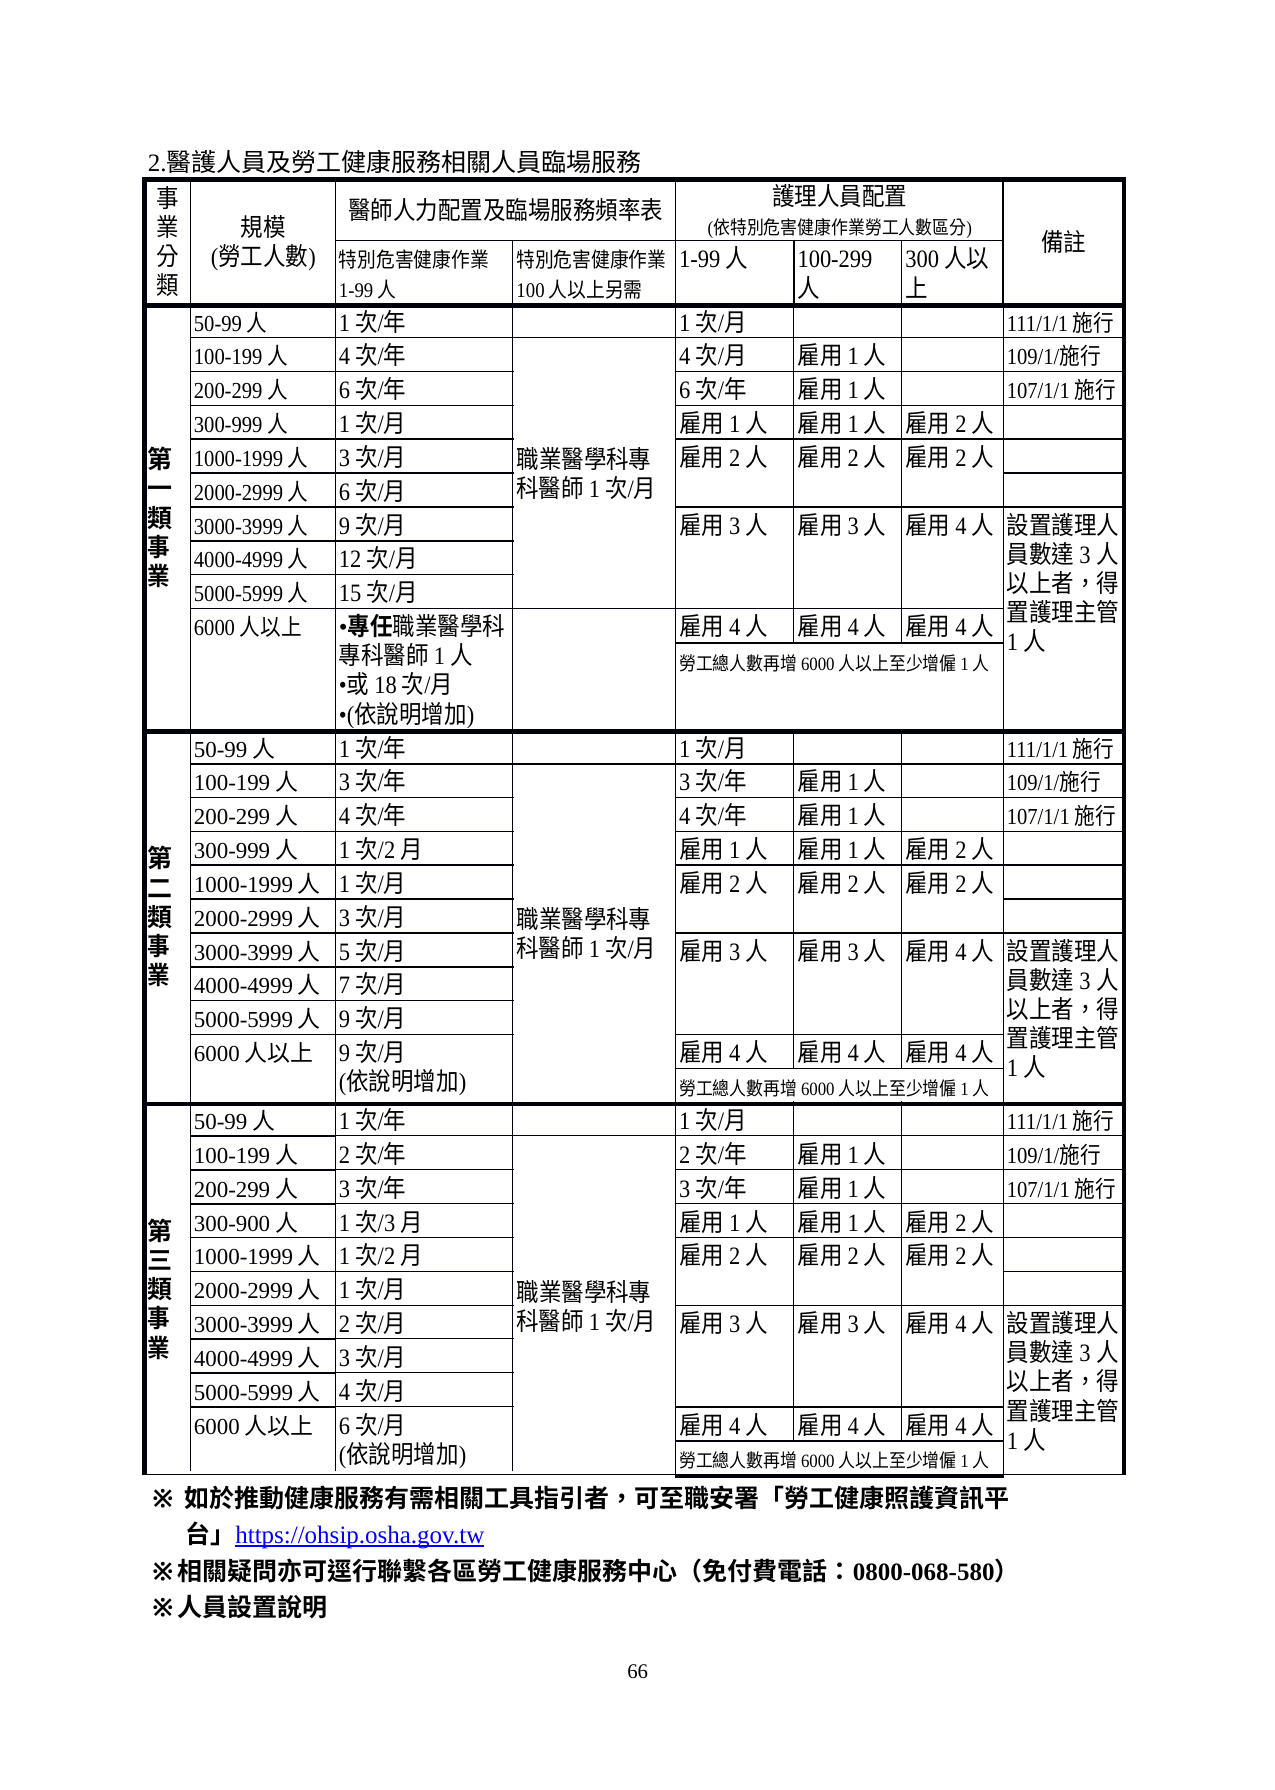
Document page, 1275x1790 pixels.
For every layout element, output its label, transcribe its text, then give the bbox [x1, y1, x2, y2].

list 相關疑問亦可逕行聯繫各區勞工健康服務中心（免付費電話：0800-068-580） [148, 1551, 1127, 1587]
table_cell 設置護理人員數達3 人以上者，得置護理主管1人 [1004, 1306, 1122, 1474]
table_cell 雇用2人 [902, 866, 1003, 932]
table_cell 109/1/施行 [1004, 765, 1122, 797]
table_cell 勞工總人數再增6000人以上至少增僱1人 [676, 644, 1003, 729]
table_cell 5次/月 [336, 934, 512, 966]
table_cell 6000人以上 [191, 1035, 335, 1101]
table_cell 2000-2999人 [191, 474, 335, 506]
table_cell 6000人以上 [190, 1408, 335, 1474]
table_cell 2000-2999人 [191, 1272, 335, 1304]
table_cell 雇用2人 [794, 1238, 901, 1304]
table_cell 300-999人 [191, 406, 335, 438]
table_cell 雇用1人 [676, 406, 793, 438]
table_cell 6000人以上 [191, 609, 335, 729]
table_cell 雇用1人 [794, 765, 901, 797]
table_cell 第二類事業 [147, 734, 190, 1101]
table_cell 雇用2人 [902, 832, 1003, 864]
table_cell 設置護理人員數達3 人以上者，得置護理主管1人 [1004, 934, 1122, 1101]
table_cell 1次/2月 [336, 1238, 512, 1271]
table_cell [513, 1106, 675, 1135]
table_cell 50-99人 [191, 308, 335, 337]
table_cell 雇用4人 [794, 1408, 901, 1440]
table_cell 雇用3人 [794, 508, 901, 608]
table_cell 雇用1人 [794, 832, 901, 864]
table_cell 設置護理人員數達3 人以上者，得置護理主管1人 [1004, 508, 1122, 729]
table_cell [1004, 900, 1122, 932]
table_cell 200-299人 [191, 1171, 335, 1203]
table_cell 雇用2人 [902, 406, 1003, 438]
table_cell 3000-3999人 [191, 934, 335, 966]
table_cell [513, 734, 675, 763]
table_cell 100-199人 [191, 765, 335, 797]
table_cell 1次/月 [676, 308, 793, 337]
list 人員設置說明 [148, 1587, 1127, 1623]
table_cell 雇用4人 [902, 1408, 1003, 1440]
table_cell 雇用1人 [794, 406, 901, 438]
table_cell [794, 1106, 901, 1135]
table_header 事業分類 [147, 182, 190, 303]
table_cell 雇用2人 [902, 440, 1003, 506]
table_cell 50-99人 [191, 734, 335, 763]
table_cell 雇用2人 [676, 1238, 793, 1304]
table_cell 107/1/1施行 [1004, 798, 1122, 831]
table_cell 2次/月 [336, 1306, 512, 1338]
table_cell 4000-4999人 [191, 1340, 335, 1372]
table_cell 6次/年 [676, 372, 793, 404]
table_cell 4次/月 [336, 1373, 512, 1406]
table_cell [1004, 866, 1122, 898]
table_cell [902, 1170, 1003, 1203]
table_cell 1次/年 [336, 308, 512, 337]
table_cell [902, 798, 1003, 831]
table_cell 1000-1999人 [191, 440, 335, 472]
table_cell 111/1/1施行 [1004, 308, 1122, 337]
table_cell 3000-3999人 [191, 1306, 335, 1338]
table_cell 雇用3人 [794, 934, 901, 1034]
table_cell [1004, 406, 1122, 438]
table_cell 特別危害健康作業 100人以上另需 [513, 241, 675, 303]
table_cell 雇用1人 [794, 372, 901, 404]
table_cell 雇用4人 [902, 1306, 1003, 1406]
subtitle 醫護人員及勞工健康服務相關人員臨場服務 [148, 148, 1127, 177]
table_cell 5000-5999人 [191, 1374, 335, 1406]
table_cell [902, 1136, 1003, 1169]
table_cell 雇用1人 [794, 1136, 901, 1169]
table_cell 1次/年 [336, 734, 512, 763]
table_cell 雇用4人 [902, 934, 1003, 1034]
table_cell [902, 1106, 1003, 1135]
table_cell 雇用3人 [676, 1306, 793, 1406]
table_cell 雇用4人 [902, 609, 1003, 642]
table_cell 3次/年 [336, 1170, 512, 1203]
table_cell [794, 734, 901, 763]
table_cell 100-299人 [795, 241, 901, 303]
table_cell 1000-1999人 [191, 866, 335, 898]
table_cell 300-900人 [191, 1205, 335, 1237]
table_cell 雇用1人 [794, 1204, 901, 1237]
table_cell 6次/月 [336, 474, 512, 506]
table_cell 雇用4人 [902, 1035, 1003, 1067]
table_cell 5000-5999人 [191, 1001, 335, 1034]
table_cell 4次/年 [676, 798, 793, 831]
table_cell [1004, 832, 1122, 864]
table_cell 勞工總人數再增6000人以上至少增僱1人 [676, 1442, 1003, 1474]
table_cell 雇用2人 [902, 1204, 1003, 1237]
table_cell 6次/年 [336, 372, 512, 404]
table_cell 第三類事業 [147, 1106, 190, 1474]
table_cell 4次/年 [336, 338, 512, 371]
table_cell 1-99人 [676, 241, 793, 303]
table_cell 2000-2999人 [191, 900, 335, 932]
table_cell 特別危害健康作業 1-99人 [336, 241, 512, 303]
table_cell 1次/月 [336, 1272, 512, 1304]
table_header 備註 [1004, 182, 1122, 303]
table_cell [1004, 474, 1122, 506]
list 如於推動健康服務有需相關工具指引者，可至職安署「勞工健康照護資訊平台」https://ohsip.osha.gov.tw [148, 1478, 1127, 1551]
table_cell 雇用2人 [902, 1238, 1003, 1304]
table_cell 1000-1999人 [191, 1238, 335, 1271]
table_cell 109/1/施行 [1004, 338, 1122, 371]
table_cell 1次/年 [336, 1106, 512, 1135]
table_header 護理人員配置 (依特別危害健康作業勞工人數區分) [676, 182, 1002, 240]
table_cell 雇用1人 [676, 1204, 793, 1237]
table_cell 111/1/1施行 [1004, 734, 1122, 763]
table_cell [1004, 440, 1122, 472]
table_cell 1次/月 [336, 866, 512, 898]
table_cell 雇用4人 [794, 1035, 901, 1067]
table_cell 雇用1人 [794, 1170, 901, 1203]
table_cell 9次/月 (依說明增加) [336, 1035, 512, 1101]
table_cell [902, 338, 1003, 371]
table_cell 2次/年 [336, 1136, 512, 1169]
table_cell [902, 765, 1003, 797]
table_cell 雇用2人 [794, 440, 901, 506]
table_cell 3000-3999人 [191, 508, 335, 540]
table_cell 200-299人 [191, 372, 335, 404]
table_cell 雇用2人 [676, 866, 793, 932]
table_cell [902, 308, 1003, 337]
table_cell 50-99人 [191, 1106, 335, 1135]
table_cell 111/1/1施行 [1004, 1106, 1122, 1135]
table_cell [794, 308, 901, 337]
table_cell 職業醫學科專科醫師1次/月 [513, 1136, 675, 1474]
table_cell 12次/月 [336, 542, 512, 574]
table_cell 1次/2月 [336, 832, 512, 864]
table_cell 107/1/1施行 [1004, 372, 1122, 404]
table_cell 4000-4999人 [191, 542, 335, 574]
table_header 醫師人力配置及臨場服務頻率表 [336, 182, 675, 240]
table_cell 1次/3月 [336, 1204, 512, 1237]
table_cell 雇用3人 [676, 508, 793, 608]
table_cell 4000-4999人 [191, 968, 335, 1000]
table_cell 雇用4人 [676, 1035, 793, 1067]
table_cell 雇用2人 [794, 866, 901, 932]
table_cell 雇用4人 [794, 609, 901, 642]
table_cell 3次/月 [336, 900, 512, 932]
table_cell 職業醫學科專科醫師1次/月 [513, 338, 675, 608]
table_cell [1004, 1272, 1122, 1304]
table_cell 1次/月 [336, 406, 512, 438]
table_cell 職業醫學科專科醫師1次/月 [513, 765, 675, 1101]
table_cell 5000-5999人 [191, 575, 335, 608]
table_cell [902, 372, 1003, 404]
table_cell 6次/月 (依說明增加) [335, 1407, 513, 1474]
table_cell 300-999人 [191, 832, 335, 864]
table_cell 7次/月 [336, 968, 512, 1000]
table_cell [902, 734, 1003, 763]
table_cell 15次/月 [336, 575, 512, 608]
table_cell 200-299人 [191, 798, 335, 831]
table_cell 107/1/1施行 [1004, 1170, 1122, 1203]
table_cell 9次/月 [336, 508, 512, 540]
table_cell 雇用1人 [794, 338, 901, 371]
table_cell 雇用4人 [676, 1408, 793, 1440]
table_cell 3次/年 [676, 765, 793, 797]
table_cell [513, 609, 675, 729]
table_cell 1次/月 [676, 734, 793, 763]
table_cell 雇用4人 [676, 609, 793, 642]
table_cell 雇用3人 [794, 1306, 901, 1406]
table_cell 勞工總人數再增6000人以上至少增僱1人 [676, 1069, 1003, 1101]
table_cell 4次/月 [676, 338, 793, 371]
table_cell 4次/年 [336, 798, 512, 831]
table_cell 100-199人 [191, 338, 335, 371]
table_cell 300人以上 [902, 241, 1002, 303]
table_cell 雇用1人 [794, 798, 901, 831]
table_cell 雇用3人 [676, 934, 793, 1034]
table_cell [1004, 1238, 1122, 1271]
table_cell 雇用4人 [902, 508, 1003, 608]
table_cell 3次/年 [676, 1170, 793, 1203]
table_cell 9次/月 [336, 1001, 512, 1034]
table_cell 3次/年 [336, 765, 512, 797]
table_cell 第一類事業 [147, 308, 190, 729]
table_cell 專任職業醫學科專科醫師1人 或18次/月 (依說明增加) [336, 609, 512, 729]
table_cell [1004, 1204, 1122, 1237]
table_cell 雇用2人 [676, 440, 793, 506]
table_cell 雇用1人 [676, 832, 793, 864]
table_cell 1次/月 [676, 1106, 793, 1135]
table_header 規模 (勞工人數) [191, 182, 335, 303]
table_cell 3次/月 [336, 440, 512, 472]
table_cell 100-199人 [191, 1137, 335, 1169]
table_cell 109/1/施行 [1004, 1136, 1122, 1169]
table_cell 2次/年 [676, 1136, 793, 1169]
table_cell 3次/月 [336, 1339, 512, 1372]
table_cell [513, 308, 675, 337]
